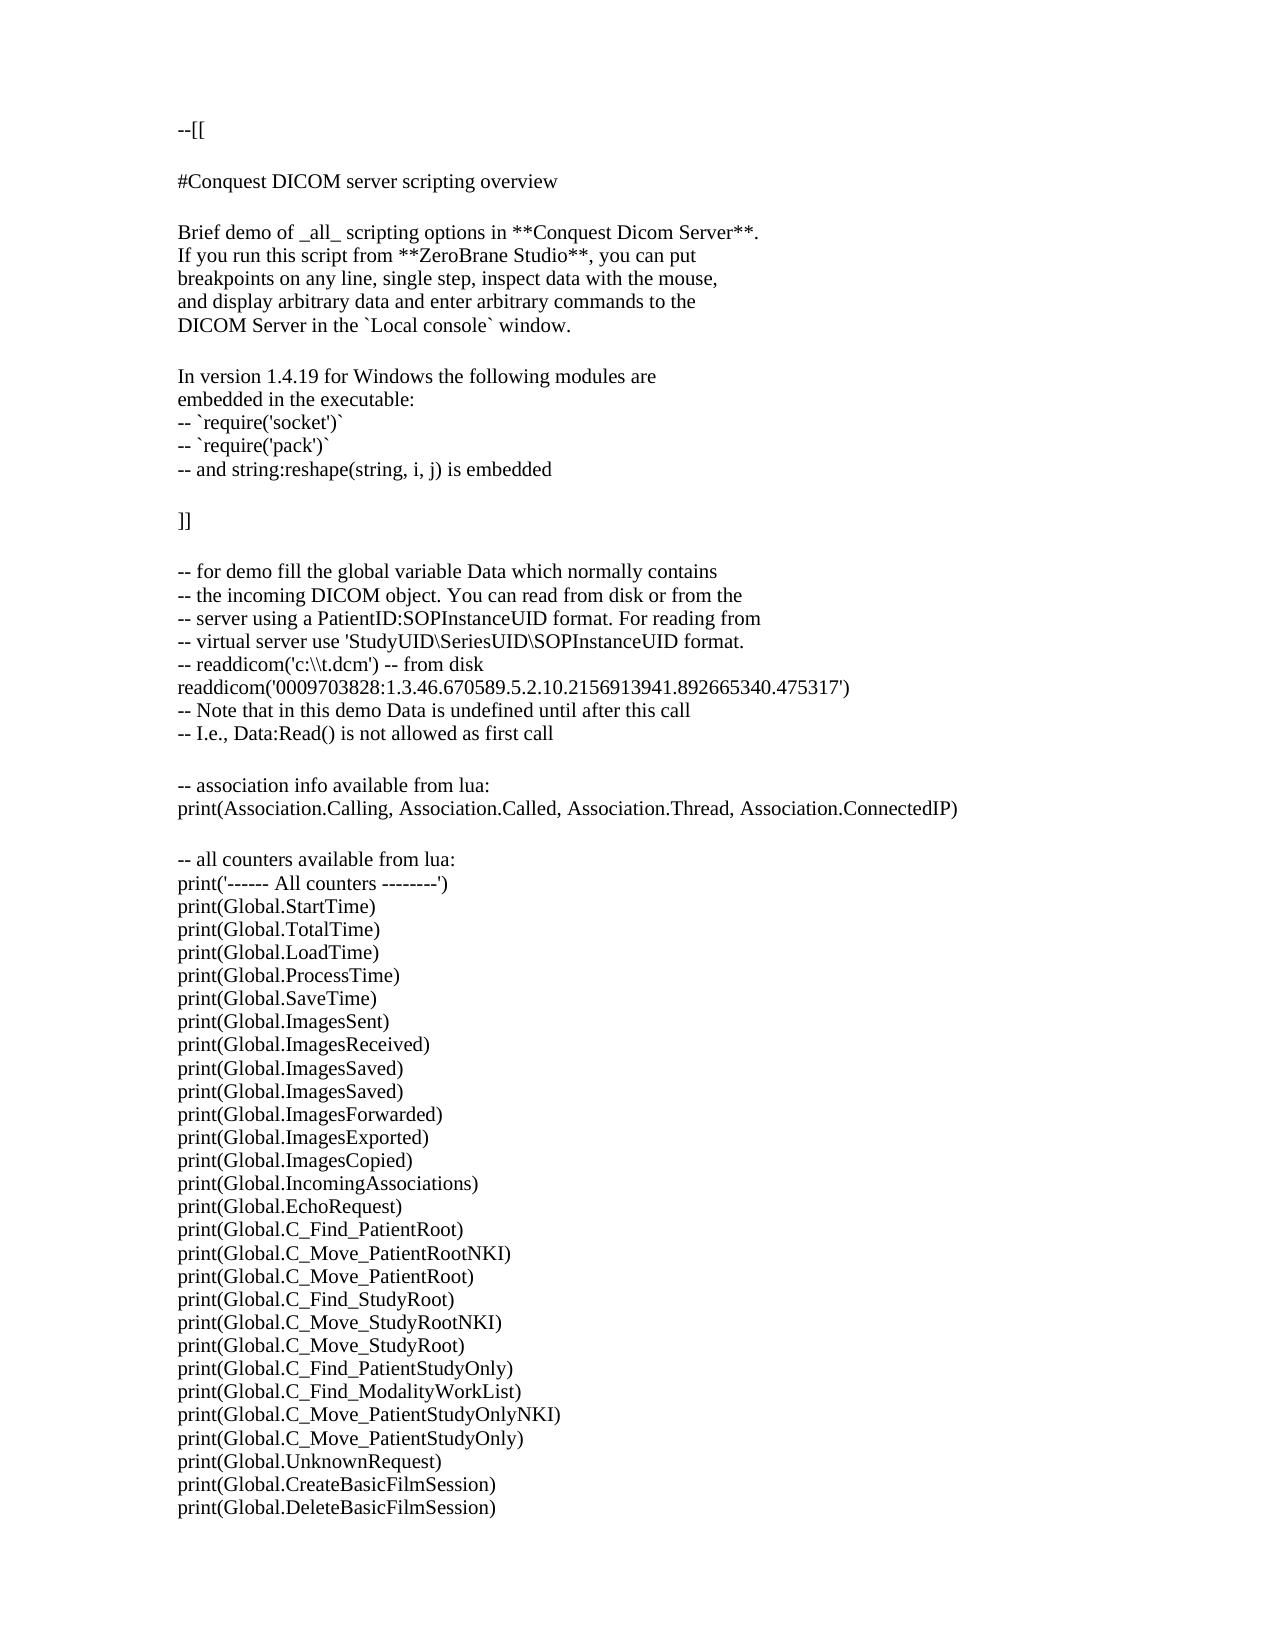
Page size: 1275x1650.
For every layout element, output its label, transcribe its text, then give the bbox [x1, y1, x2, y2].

list print(Global.TotalTime) [177, 918, 1157, 941]
list -- readdicom('c:\\t.dcm') -- from disk [177, 653, 1157, 676]
list -- Note that in this demo Data is undefined until after this call [177, 699, 1157, 722]
list Brief demo of _all_ scripting options in **Conquest Dicom Server**. [177, 221, 1157, 244]
list print(Global.C_Move_StudyRoot) [177, 1334, 1157, 1357]
list #Conquest DICOM server scripting overview [177, 169, 1157, 193]
list print(Global.EchoRequest) [177, 1195, 1157, 1218]
list print('------ All counters --------') [177, 871, 1157, 894]
list print(Global.ImagesForwarded) [177, 1103, 1157, 1126]
list -- all counters available from lua: [177, 848, 1157, 871]
list print(Global.ImagesCopied) [177, 1149, 1157, 1172]
list print(Global.C_Find_PatientRoot) [177, 1218, 1157, 1241]
list -- I.e., Data:Read() is not allowed as first call [177, 722, 1157, 745]
list readdicom('0009703828:1.3.46.670589.5.2.10.2156913941.892665340.475317') [177, 676, 1157, 699]
list embedded in the executable: [177, 388, 1157, 411]
list print(Global.C_Move_PatientRootNKI) [177, 1241, 1157, 1264]
list and display arbitrary data and enter arbitrary commands to the [177, 290, 1157, 313]
list print(Global.C_Move_PatientStudyOnlyNKI) [177, 1403, 1157, 1426]
list -- the incoming DICOM object. You can read from disk or from the [177, 583, 1157, 607]
list print(Global.C_Move_StudyRootNKI) [177, 1311, 1157, 1334]
list print(Global.C_Find_StudyRoot) [177, 1288, 1157, 1311]
list print(Global.LoadTime) [177, 941, 1157, 964]
list print(Global.ImagesSaved) [177, 1056, 1157, 1079]
list print(Global.C_Move_PatientRoot) [177, 1264, 1157, 1288]
list -- for demo fill the global variable Data which normally contains [177, 560, 1157, 583]
list print(Global.DeleteBasicFilmSession) [177, 1496, 1157, 1519]
list print(Global.C_Find_PatientStudyOnly) [177, 1357, 1157, 1380]
list -- association info available from lua: [177, 774, 1157, 797]
list -- `require('socket')` [177, 411, 1157, 434]
list ]] [177, 509, 1157, 532]
list -- server using a PatientID:SOPInstanceUID format. For reading from [177, 607, 1157, 630]
list print(Association.Calling, Association.Called, Association.Thread, Association.ConnectedIP) [177, 797, 1157, 820]
list print(Global.ProcessTime) [177, 964, 1157, 987]
list DICOM Server in the `Local console` window. [177, 313, 1157, 337]
list print(Global.SaveTime) [177, 987, 1157, 1010]
list print(Global.C_Move_PatientStudyOnly) [177, 1426, 1157, 1449]
list breakpoints on any line, single step, inspect data with the mouse, [177, 267, 1157, 290]
list print(Global.ImagesReceived) [177, 1033, 1157, 1056]
list print(Global.ImagesSent) [177, 1010, 1157, 1033]
list print(Global.UnknownRequest) [177, 1449, 1157, 1473]
list print(Global.IncomingAssociations) [177, 1172, 1157, 1195]
list print(Global.ImagesExported) [177, 1126, 1157, 1149]
list -- virtual server use 'StudyUID\SeriesUID\SOPInstanceUID format. [177, 630, 1157, 653]
list If you run this script from **ZeroBrane Studio**, you can put [177, 244, 1157, 267]
list print(Global.CreateBasicFilmSession) [177, 1473, 1157, 1496]
list print(Global.C_Find_ModalityWorkList) [177, 1380, 1157, 1403]
list --[[ [177, 118, 1157, 141]
list In version 1.4.19 for Windows the following modules are [177, 365, 1157, 388]
list -- and string:reshape(string, i, j) is embedded [177, 457, 1157, 481]
list print(Global.StartTime) [177, 894, 1157, 918]
list -- `require('pack')` [177, 434, 1157, 457]
list print(Global.ImagesSaved) [177, 1079, 1157, 1103]
